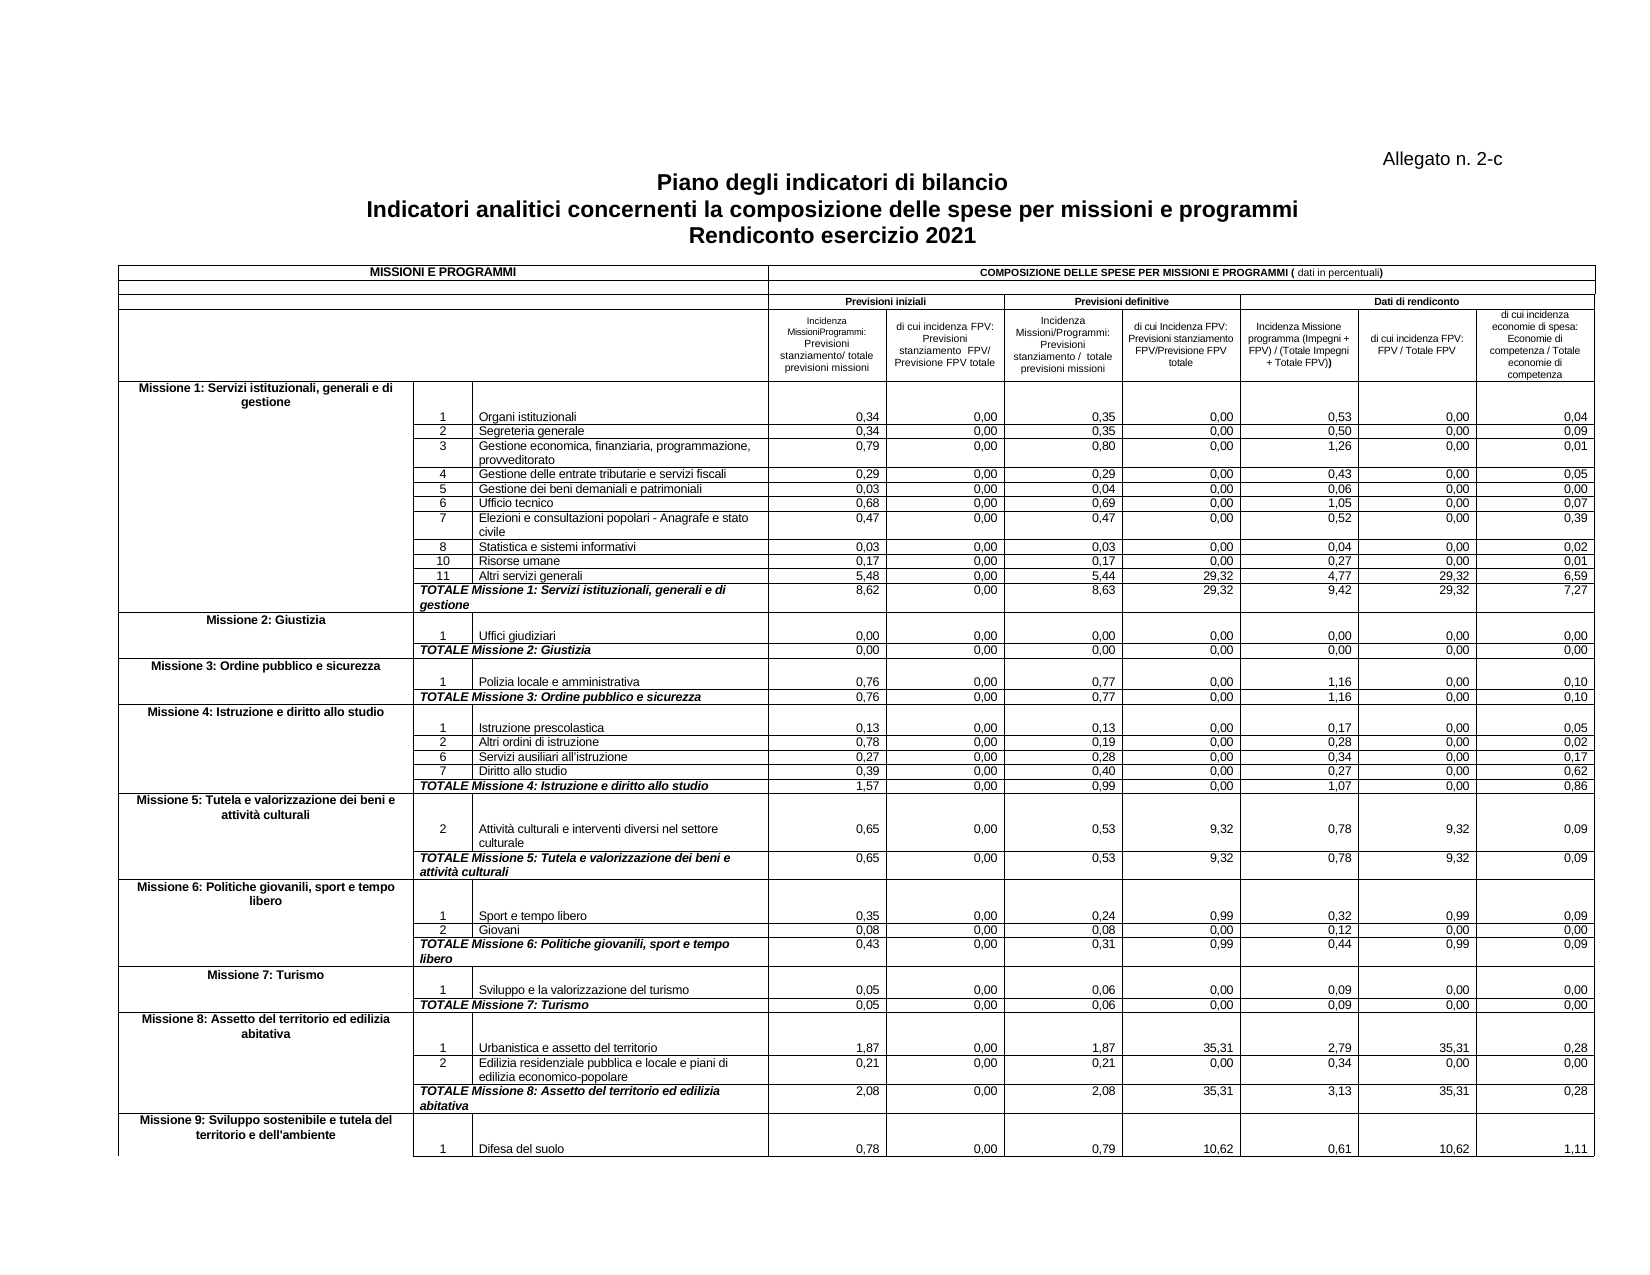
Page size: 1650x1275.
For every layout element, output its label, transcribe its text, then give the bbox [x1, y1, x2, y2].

table_cell [1359, 613, 1476, 629]
table_cell [414, 705, 472, 721]
table_cell 0,00 [1477, 999, 1594, 1012]
table_cell [414, 967, 472, 983]
table_cell 0,00 [1005, 644, 1122, 658]
table_cell Giovani [473, 924, 768, 937]
table_cell [1477, 382, 1594, 409]
table_cell 35,31 [1123, 1041, 1240, 1055]
table_cell Missione 3: Ordine pubblico e sicurezza [119, 659, 413, 675]
table_cell [473, 1013, 768, 1041]
table_cell 0,00 [1123, 765, 1240, 778]
table_cell 29,32 [1359, 569, 1476, 583]
table_cell 10 [414, 555, 472, 568]
table_cell 0,01 [1477, 555, 1594, 568]
table_cell 0,00 [1359, 409, 1476, 424]
table_cell 0,19 [1005, 736, 1122, 749]
table_cell [769, 613, 886, 629]
table_cell [1123, 382, 1240, 409]
table_cell 1,87 [769, 1041, 886, 1055]
table_cell [119, 764, 413, 778]
table_cell [769, 1013, 886, 1041]
table_cell 5 [414, 483, 472, 496]
table_cell Statistica e sistemi informativi [473, 540, 768, 554]
table_cell 0,09 [1241, 983, 1358, 997]
table_cell 0,06 [1241, 483, 1358, 496]
table_cell [119, 424, 413, 438]
table_cell 0,47 [769, 512, 886, 539]
table_cell [887, 382, 1004, 409]
table_cell [119, 983, 413, 997]
table_cell 35,31 [1359, 1085, 1476, 1113]
table_cell 29,32 [1359, 584, 1476, 612]
table_cell [1477, 1013, 1594, 1041]
table_cell 0,78 [1241, 822, 1358, 851]
table_cell Missione 1: Servizi istituzionali, generali e di gestione [119, 382, 413, 409]
table_cell 0,34 [769, 409, 886, 424]
table_cell 0,08 [1005, 924, 1122, 937]
table_cell [414, 1013, 472, 1041]
table_cell [119, 1142, 413, 1156]
table_cell 0,99 [1359, 908, 1476, 923]
table_cell [119, 822, 413, 851]
table_cell 0,00 [1359, 540, 1476, 554]
table_cell Attività culturali e interventi diversi nel settore culturale [473, 822, 768, 851]
table_cell [769, 281, 1595, 294]
table_cell [1005, 1114, 1122, 1142]
table_cell 0,09 [1477, 425, 1594, 438]
table_cell 1 [414, 409, 472, 424]
table_cell 0,21 [769, 1056, 886, 1084]
table_cell [1359, 1114, 1476, 1142]
table_cell 0,08 [769, 924, 886, 937]
table_cell 0,35 [1005, 425, 1122, 438]
table_cell 0,00 [1477, 644, 1594, 658]
table_cell 0,00 [887, 690, 1004, 703]
table_cell [119, 689, 413, 703]
table_cell [1241, 967, 1358, 983]
table_cell 0,39 [769, 765, 886, 778]
table_cell [769, 967, 886, 983]
table_cell 0,00 [1123, 983, 1240, 997]
table_cell 0,50 [1241, 425, 1358, 438]
table_cell 1 [414, 629, 472, 643]
table_cell Missione 2: Giustizia [119, 613, 413, 629]
table_cell [119, 568, 413, 583]
table_cell 0,53 [1005, 822, 1122, 851]
table_cell 0,00 [1123, 425, 1240, 438]
table_header Previsioni iniziali [769, 295, 1004, 308]
table_cell 0,00 [887, 736, 1004, 749]
table_cell 0,05 [769, 983, 886, 997]
table_cell 0,53 [1241, 409, 1358, 424]
table_cell [119, 482, 413, 496]
table_cell TOTALE Missione 2: Giustizia [414, 644, 768, 658]
table_cell [119, 779, 413, 793]
table_cell 0,00 [887, 983, 1004, 997]
table_cell [119, 496, 413, 511]
table_cell 0,28 [1477, 1085, 1594, 1113]
table_cell [1359, 382, 1476, 409]
table_cell [1005, 705, 1122, 721]
table_cell Gestione economica, finanziaria, programmazione, provveditorato [473, 439, 768, 467]
table_cell 0,29 [1005, 468, 1122, 482]
table_cell 0,17 [1477, 751, 1594, 764]
table_cell 0,00 [1477, 1056, 1594, 1084]
table_cell 0,99 [1123, 938, 1240, 966]
table_cell 8,63 [1005, 584, 1122, 612]
table_cell 0,80 [1005, 439, 1122, 467]
table_cell TOTALE Missione 5: Tutela e valorizzazione dei beni e attività culturali [414, 852, 768, 879]
table_cell 0,34 [1241, 751, 1358, 764]
table_cell Gestione dei beni demaniali e patrimoniali [473, 483, 768, 496]
table_cell 0,00 [1123, 483, 1240, 496]
table_cell 0,29 [769, 468, 886, 482]
table_cell [1477, 880, 1594, 908]
table_cell 0,10 [1477, 675, 1594, 689]
table_cell 0,13 [769, 721, 886, 735]
table_cell [769, 794, 886, 822]
table_cell 3 [414, 439, 472, 467]
table_cell 0,00 [1359, 690, 1476, 703]
table_cell 0,03 [769, 540, 886, 554]
table_cell 29,32 [1123, 569, 1240, 583]
table_cell [414, 1114, 472, 1142]
table_cell 0,00 [1359, 512, 1476, 539]
table_cell 9,42 [1241, 584, 1358, 612]
table_cell 0,00 [887, 999, 1004, 1012]
table_cell 0,00 [1123, 409, 1240, 424]
table_cell 0,00 [887, 425, 1004, 438]
table_cell [769, 659, 886, 675]
table_cell 0,09 [1477, 822, 1594, 851]
table_cell 11 [414, 569, 472, 583]
table_cell 0,04 [1005, 483, 1122, 496]
table_cell [119, 908, 413, 923]
table_cell [119, 310, 768, 381]
table_cell 0,00 [1123, 675, 1240, 689]
table_cell 0,00 [1123, 690, 1240, 703]
table_cell Polizia locale e amministrativa [473, 675, 768, 689]
table_cell [1359, 659, 1476, 675]
table_cell [887, 967, 1004, 983]
table_cell [473, 880, 768, 908]
table_cell 0,00 [887, 765, 1004, 778]
table_cell 0,00 [887, 822, 1004, 851]
table_cell 8 [414, 540, 472, 554]
table_cell [119, 675, 413, 689]
table_cell 0,99 [1123, 908, 1240, 923]
table_cell Diritto allo studio [473, 765, 768, 778]
table_cell 0,40 [1005, 765, 1122, 778]
table_cell [887, 1114, 1004, 1142]
table_cell 0,06 [1005, 999, 1122, 1012]
table_cell Sviluppo e la valorizzazione del turismo [473, 983, 768, 997]
table_cell 0,00 [1359, 765, 1476, 778]
table_cell 0,00 [887, 468, 1004, 482]
table_cell [119, 583, 413, 612]
table_cell [119, 851, 413, 879]
table_cell 1 [414, 1041, 472, 1055]
table_cell 0,00 [1359, 675, 1476, 689]
table_cell [1005, 967, 1122, 983]
table_cell 0,00 [1477, 983, 1594, 997]
table_cell [473, 382, 768, 409]
table_cell 0,02 [1477, 540, 1594, 554]
table_cell Incidenza Missioni/Programmi: Previsioni stanziamento / totale previsioni missioni [1005, 310, 1122, 381]
table_cell [1241, 794, 1358, 822]
table_cell di cui incidenza FPV: FPV / Totale FPV [1359, 310, 1476, 381]
table_cell Servizi ausiliari all’istruzione [473, 751, 768, 764]
table_cell 0,09 [1241, 999, 1358, 1012]
table_cell [1359, 880, 1476, 908]
table_cell [414, 382, 472, 409]
table_cell 1,26 [1241, 439, 1358, 467]
table_cell 0,00 [1359, 780, 1476, 793]
table_cell 0,09 [1477, 938, 1594, 966]
table_cell 2 [414, 924, 472, 937]
table_cell 6,59 [1477, 569, 1594, 583]
table_header Previsioni definitive [1005, 295, 1240, 308]
table_cell 0,00 [887, 908, 1004, 923]
table_cell 0,00 [1241, 644, 1358, 658]
text Piano degli indicatori di bilancio [162, 169, 1502, 196]
table_cell 0,00 [887, 569, 1004, 583]
table_cell [1477, 794, 1594, 822]
table_cell [887, 659, 1004, 675]
table_cell 0,03 [769, 483, 886, 496]
table_cell [887, 705, 1004, 721]
table_cell [119, 735, 413, 749]
table_cell 0,00 [1123, 629, 1240, 643]
table_cell 0,00 [887, 584, 1004, 612]
table_cell 0,78 [1241, 852, 1358, 879]
table_cell 0,00 [1359, 468, 1476, 482]
table_cell [1241, 1013, 1358, 1041]
table_cell 0,65 [769, 852, 886, 879]
table_cell 0,00 [1123, 555, 1240, 568]
table_cell 0,17 [1005, 555, 1122, 568]
table_cell 0,05 [769, 999, 886, 1012]
table_cell 0,04 [1477, 409, 1594, 424]
table_cell Incidenza Missione programma (Impegni + FPV) / (Totale Impegni + Totale FPV)) [1241, 310, 1358, 381]
table_cell [473, 1114, 768, 1142]
table_cell 1,11 [1477, 1142, 1594, 1156]
table_cell [1005, 659, 1122, 675]
table_cell [119, 409, 413, 424]
table_cell di cui Incidenza FPV: Previsioni stanziamento FPV/Previsione FPV totale [1123, 310, 1240, 381]
table_cell 1 [414, 908, 472, 923]
table_cell Incidenza MissioniProgrammi: Previsioni stanziamento/ totale previsioni missioni [769, 310, 886, 381]
table_cell 1,16 [1241, 690, 1358, 703]
table_cell 0,00 [887, 1056, 1004, 1084]
table_cell 0,00 [1359, 439, 1476, 467]
table_cell [1241, 382, 1358, 409]
table_cell 0,03 [1005, 540, 1122, 554]
table_cell [769, 1114, 886, 1142]
table_cell 0,17 [1241, 721, 1358, 735]
table_cell 1,87 [1005, 1041, 1122, 1055]
table_cell 29,32 [1123, 584, 1240, 612]
table_cell 0,79 [1005, 1142, 1122, 1156]
table_cell [414, 794, 472, 822]
table_cell 0,00 [887, 751, 1004, 764]
table_cell [1123, 659, 1240, 675]
table_cell 0,09 [1477, 908, 1594, 923]
table_cell 0,27 [1241, 555, 1358, 568]
table_cell Altri servizi generali [473, 569, 768, 583]
table_cell [887, 794, 1004, 822]
table_cell 0,00 [887, 852, 1004, 879]
table_cell 1 [414, 983, 472, 997]
table_cell [119, 937, 413, 966]
table_cell 0,28 [1005, 751, 1122, 764]
table_cell [1241, 659, 1358, 675]
table_cell 0,43 [1241, 468, 1358, 482]
table_cell di cui incidenza economie di spesa: Economie di competenza / Totale economie di competenza [1477, 310, 1594, 381]
table_cell Sport e tempo libero [473, 908, 768, 923]
table_cell [473, 613, 768, 629]
table_cell 1,57 [769, 780, 886, 793]
table_cell Missione 7: Turismo [119, 967, 413, 983]
table_cell [1241, 1114, 1358, 1142]
table_cell 0,34 [1241, 1056, 1358, 1084]
table_cell Urbanistica e assetto del territorio [473, 1041, 768, 1055]
table_cell 0,76 [769, 675, 886, 689]
table_cell 0,00 [887, 675, 1004, 689]
table_cell 0,78 [769, 736, 886, 749]
table_cell Missione 4: Istruzione e diritto allo studio [119, 705, 413, 721]
table_cell 35,31 [1123, 1085, 1240, 1113]
table_cell 0,79 [769, 439, 886, 467]
table_cell 9,32 [1123, 852, 1240, 879]
table_cell [119, 998, 413, 1012]
table_cell 0,47 [1005, 512, 1122, 539]
table_cell 0,00 [887, 1041, 1004, 1055]
table_cell 0,00 [887, 938, 1004, 966]
table_cell 0,00 [887, 644, 1004, 658]
table_cell [473, 705, 768, 721]
table_cell TOTALE Missione 8: Assetto del territorio ed edilizia abitativa [414, 1085, 768, 1113]
table_cell 0,43 [769, 938, 886, 966]
table_cell 0,99 [1359, 938, 1476, 966]
table_cell 0,65 [769, 822, 886, 851]
table_cell 0,00 [1359, 555, 1476, 568]
table_cell [1123, 1013, 1240, 1041]
table_cell [119, 1041, 413, 1055]
table_cell 1,07 [1241, 780, 1358, 793]
table_cell [1359, 705, 1476, 721]
table_cell 0,34 [769, 425, 886, 438]
table_cell [1477, 613, 1594, 629]
table_cell 0,00 [1359, 983, 1476, 997]
table_cell Missione 6: Politiche giovanili, sport e tempo libero [119, 880, 413, 908]
table_cell [119, 554, 413, 568]
table_cell 0,00 [1123, 497, 1240, 511]
table_cell [119, 721, 413, 735]
table_cell [1477, 705, 1594, 721]
table_cell Gestione delle entrate tributarie e servizi fiscali [473, 468, 768, 482]
table_cell 0,00 [1123, 439, 1240, 467]
table_cell 10,62 [1123, 1142, 1240, 1156]
table_cell [473, 794, 768, 822]
table_cell Difesa del suolo [473, 1142, 768, 1156]
table_cell 2 [414, 1056, 472, 1084]
table_cell [1123, 705, 1240, 721]
table_cell 2 [414, 425, 472, 438]
table_cell 0,35 [769, 908, 886, 923]
table_cell 0,00 [769, 644, 886, 658]
table_cell [1123, 967, 1240, 983]
table_cell [1477, 659, 1594, 675]
table_cell [1123, 613, 1240, 629]
table_cell 8,62 [769, 584, 886, 612]
table_cell [1477, 967, 1594, 983]
table_cell 1,16 [1241, 675, 1358, 689]
table_cell [119, 281, 768, 294]
table_cell [119, 1055, 413, 1084]
table_cell 0,00 [887, 1085, 1004, 1113]
table_cell 0,61 [1241, 1142, 1358, 1156]
table_cell 0,27 [769, 751, 886, 764]
table_cell 0,00 [1123, 468, 1240, 482]
table_header COMPOSIZIONE DELLE SPESE PER MISSIONI E PROGRAMMI ( dati in percentuali) [769, 266, 1595, 279]
table_cell [414, 659, 472, 675]
table_cell 0,06 [1005, 983, 1122, 997]
table_cell 0,00 [887, 512, 1004, 539]
table_cell 0,00 [1123, 751, 1240, 764]
table_cell [119, 539, 413, 554]
table_cell 0,00 [887, 409, 1004, 424]
table_cell 1,05 [1241, 497, 1358, 511]
table_cell 0,00 [1359, 751, 1476, 764]
table_cell [1359, 1013, 1476, 1041]
table_cell 0,00 [887, 629, 1004, 643]
table_cell 0,00 [1359, 425, 1476, 438]
table_cell 0,44 [1241, 938, 1358, 966]
table_cell [769, 382, 886, 409]
table_cell Istruzione prescolastica [473, 721, 768, 735]
table_cell 0,00 [887, 540, 1004, 554]
table_cell [1241, 705, 1358, 721]
table_cell 0,13 [1005, 721, 1122, 735]
table_cell 1 [414, 675, 472, 689]
table_cell 1 [414, 721, 472, 735]
table_cell 0,00 [887, 1142, 1004, 1156]
table_cell Organi istituzionali [473, 409, 768, 424]
table_cell 0,00 [1359, 497, 1476, 511]
table_cell 7 [414, 512, 472, 539]
table_cell [1359, 967, 1476, 983]
table_cell 0,68 [769, 497, 886, 511]
table_cell [119, 467, 413, 482]
table_cell [1005, 794, 1122, 822]
table_cell 0,00 [887, 439, 1004, 467]
table_cell 2,08 [769, 1085, 886, 1113]
table_cell 0,00 [1359, 924, 1476, 937]
table_cell 0,00 [1123, 736, 1240, 749]
table_cell 0,00 [1477, 629, 1594, 643]
table_cell 7 [414, 765, 472, 778]
table_cell 6 [414, 497, 472, 511]
table_cell 0,05 [1477, 468, 1594, 482]
table_cell 0,00 [1123, 721, 1240, 735]
table_cell 0,76 [769, 690, 886, 703]
table_cell 3,13 [1241, 1085, 1358, 1113]
table_cell Missione 5: Tutela e valorizzazione dei beni e attività culturali [119, 794, 413, 822]
table_cell [414, 613, 472, 629]
table_cell 0,31 [1005, 938, 1122, 966]
table_cell 0,27 [1241, 765, 1358, 778]
table_cell 0,78 [769, 1142, 886, 1156]
table_cell Edilizia residenziale pubblica e locale e piani di edilizia economico-popolare [473, 1056, 768, 1084]
text Indicatori analitici concernenti la composizione delle spese per missioni e programmi [162, 196, 1502, 222]
table_cell Elezioni e consultazioni popolari - Anagrafe e stato civile [473, 512, 768, 539]
table_cell 5,44 [1005, 569, 1122, 583]
table_cell [769, 705, 886, 721]
table_cell Risorse umane [473, 555, 768, 568]
table_cell [119, 643, 413, 658]
table_cell 0,00 [887, 924, 1004, 937]
table_cell 9,32 [1123, 822, 1240, 851]
table_cell [1123, 794, 1240, 822]
table_cell 0,69 [1005, 497, 1122, 511]
text Rendiconto esercizio 2021 [162, 222, 1502, 248]
table_cell Uffici giudiziari [473, 629, 768, 643]
table_cell [1005, 382, 1122, 409]
table_cell di cui incidenza FPV: Previsioni stanziamento FPV/ Previsione FPV totale [887, 310, 1004, 381]
table_cell TOTALE Missione 3: Ordine pubblico e sicurezza [414, 690, 768, 703]
table_cell 0,12 [1241, 924, 1358, 937]
table_cell 0,62 [1477, 765, 1594, 778]
table_cell [1241, 880, 1358, 908]
table_cell 0,00 [1359, 1056, 1476, 1084]
table_cell 0,00 [1123, 780, 1240, 793]
table_cell [119, 438, 413, 467]
table_cell [119, 629, 413, 643]
table_cell 0,00 [1123, 999, 1240, 1012]
table_cell 10,62 [1359, 1142, 1476, 1156]
table_cell 0,00 [887, 721, 1004, 735]
table_cell 0,99 [1005, 780, 1122, 793]
table_cell Ufficio tecnico [473, 497, 768, 511]
table_cell [119, 511, 413, 539]
table_cell 0,00 [1123, 644, 1240, 658]
table_cell 0,09 [1477, 852, 1594, 879]
table_cell 0,00 [1359, 721, 1476, 735]
table_cell 2,08 [1005, 1085, 1122, 1113]
table_cell [1005, 1013, 1122, 1041]
table_cell [119, 923, 413, 937]
table_cell 1 [414, 1142, 472, 1156]
table_cell [1123, 1114, 1240, 1142]
table_cell 0,10 [1477, 690, 1594, 703]
table_cell Segreteria generale [473, 425, 768, 438]
table_cell [887, 613, 1004, 629]
table_cell 0,21 [1005, 1056, 1122, 1084]
table_cell 4 [414, 468, 472, 482]
table_cell 0,00 [1123, 512, 1240, 539]
table_cell 0,32 [1241, 908, 1358, 923]
table_cell 0,00 [1477, 483, 1594, 496]
table_cell [887, 880, 1004, 908]
table_cell [769, 880, 886, 908]
table_cell 0,53 [1005, 852, 1122, 879]
table_cell 0,04 [1241, 540, 1358, 554]
table_cell 0,00 [887, 555, 1004, 568]
table_cell Missione 8: Assetto del territorio ed edilizia abitativa [119, 1013, 413, 1041]
table_cell [1123, 880, 1240, 908]
table_cell 0,00 [1123, 1056, 1240, 1084]
table_cell 2 [414, 736, 472, 749]
table_cell [119, 1084, 413, 1113]
table_cell 0,00 [887, 780, 1004, 793]
table_cell 0,28 [1477, 1041, 1594, 1055]
table_cell 0,00 [1359, 644, 1476, 658]
table_cell [473, 967, 768, 983]
table_cell 0,00 [1123, 540, 1240, 554]
table_cell 0,86 [1477, 780, 1594, 793]
table_cell 0,00 [1359, 999, 1476, 1012]
table_cell 0,00 [887, 483, 1004, 496]
table_cell 0,00 [1477, 924, 1594, 937]
table_cell 0,00 [1123, 924, 1240, 937]
table_cell 0,00 [887, 497, 1004, 511]
table_cell 0,00 [1005, 629, 1122, 643]
table_cell 0,35 [1005, 409, 1122, 424]
table_cell 5,48 [769, 569, 886, 583]
table_cell 0,17 [769, 555, 886, 568]
table_cell 2,79 [1241, 1041, 1358, 1055]
table_cell [887, 1013, 1004, 1041]
table_cell 35,31 [1359, 1041, 1476, 1055]
table_cell 9,32 [1359, 852, 1476, 879]
table_cell Missione 9: Sviluppo sostenibile e tutela del territorio e dell'ambiente [119, 1114, 413, 1142]
table_cell [1241, 613, 1358, 629]
table_header [119, 295, 768, 308]
table_cell 0,24 [1005, 908, 1122, 923]
table_header Dati di rendiconto [1241, 295, 1594, 308]
table_cell 0,52 [1241, 512, 1358, 539]
table_cell 7,27 [1477, 584, 1594, 612]
table_cell 9,32 [1359, 822, 1476, 851]
table_cell [414, 880, 472, 908]
table_cell 0,77 [1005, 690, 1122, 703]
table_cell 0,02 [1477, 736, 1594, 749]
table_cell 0,00 [1359, 629, 1476, 643]
table_cell 0,00 [1359, 483, 1476, 496]
table_header MISSIONI E PROGRAMMI [119, 266, 768, 279]
table_cell 4,77 [1241, 569, 1358, 583]
table_cell TOTALE Missione 7: Turismo [414, 999, 768, 1012]
table_cell TOTALE Missione 6: Politiche giovanili, sport e tempo libero [414, 938, 768, 966]
table_cell 0,28 [1241, 736, 1358, 749]
table_cell 0,01 [1477, 439, 1594, 467]
text Allegato n. 2-c [162, 148, 1502, 169]
table_cell [1005, 613, 1122, 629]
table_cell [1359, 794, 1476, 822]
table_cell [473, 659, 768, 675]
table_cell 2 [414, 822, 472, 851]
table_cell [1005, 880, 1122, 908]
table_cell 6 [414, 751, 472, 764]
table_cell 0,05 [1477, 721, 1594, 735]
table_cell 0,77 [1005, 675, 1122, 689]
table_cell TOTALE Missione 4: Istruzione e diritto allo studio [414, 780, 768, 793]
table_cell 0,07 [1477, 497, 1594, 511]
table_cell [119, 750, 413, 764]
table_cell 0,00 [1359, 736, 1476, 749]
table_cell 0,00 [769, 629, 886, 643]
table_cell TOTALE Missione 1: Servizi istituzionali, generali e di gestione [414, 584, 768, 612]
table_cell 0,39 [1477, 512, 1594, 539]
table_cell 0,00 [1241, 629, 1358, 643]
table_cell [1477, 1114, 1594, 1142]
table_cell Altri ordini di istruzione [473, 736, 768, 749]
